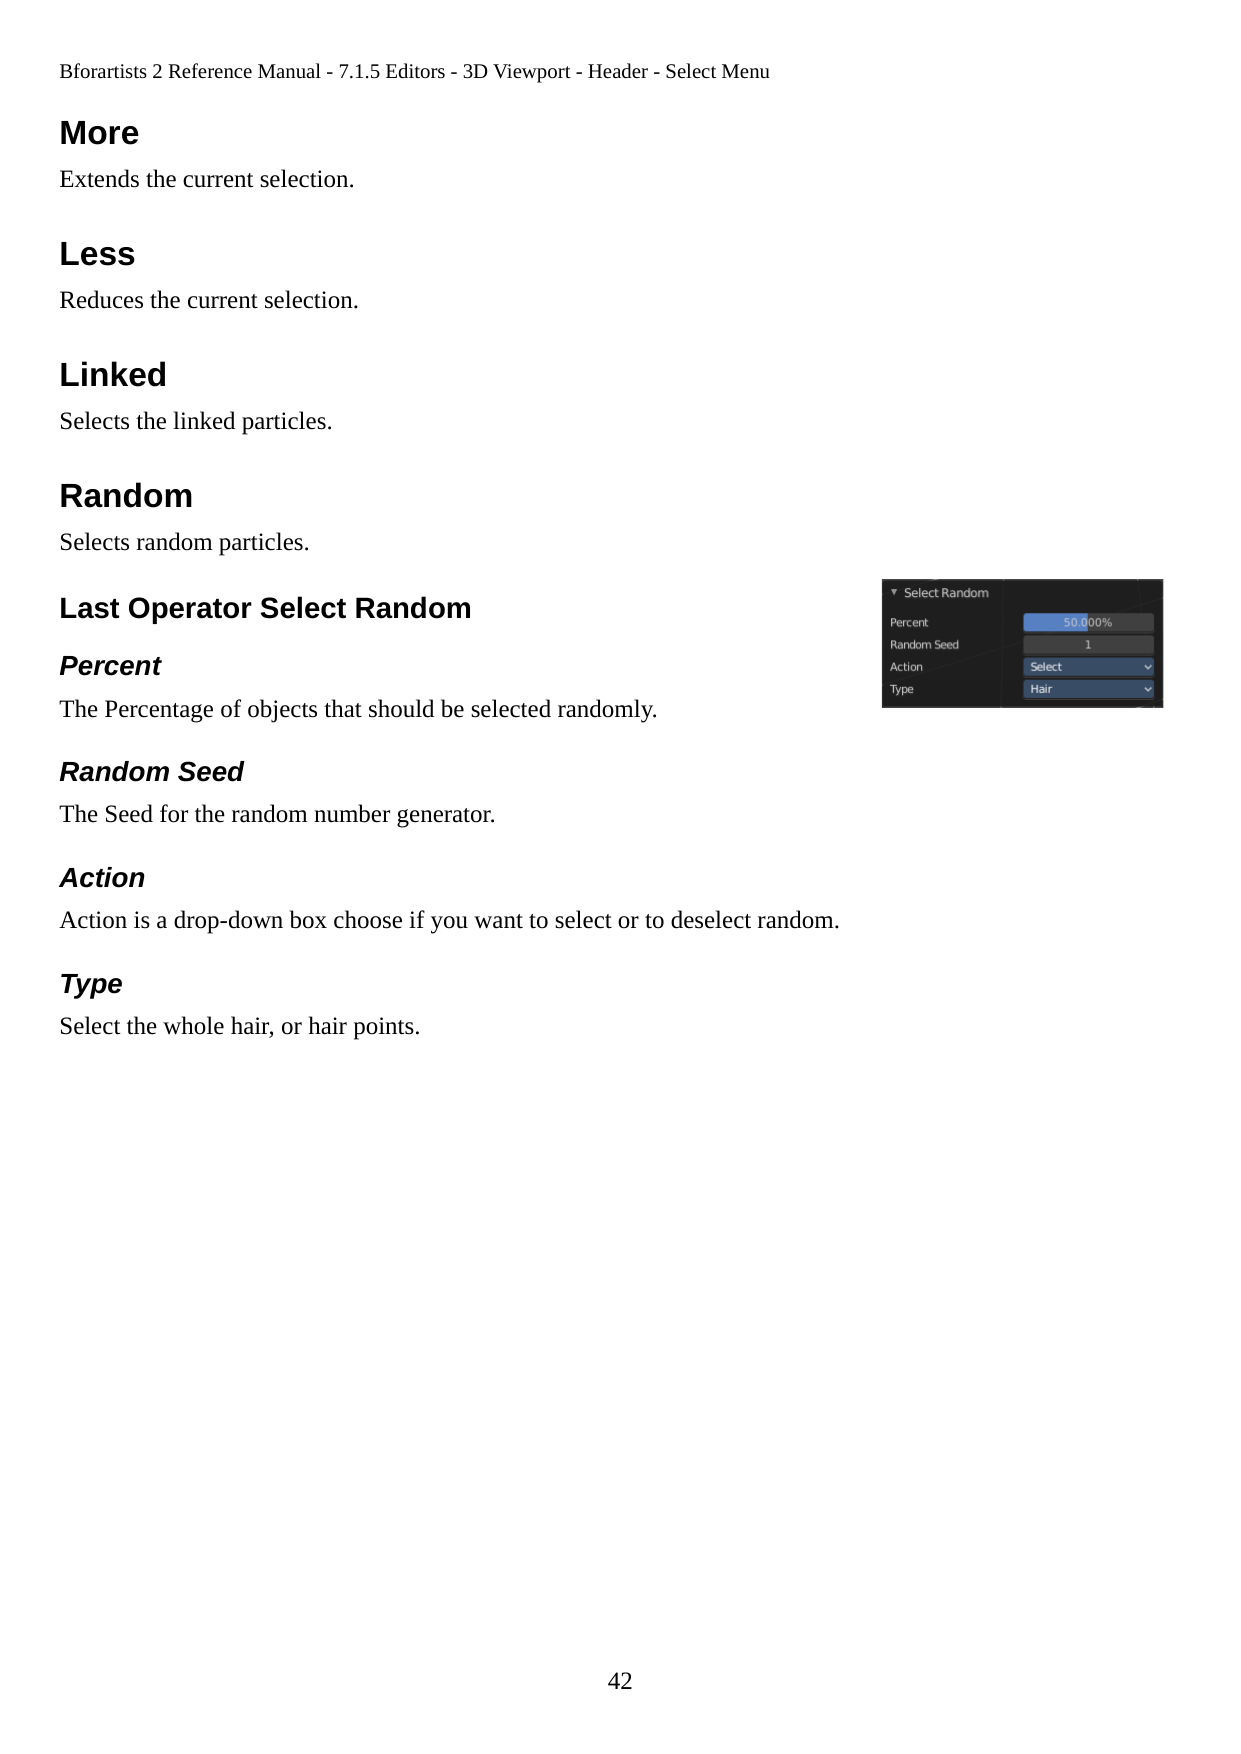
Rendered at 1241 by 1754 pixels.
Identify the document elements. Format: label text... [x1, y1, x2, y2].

text Selects random particles. [59, 527, 1181, 556]
subtitle Random Seed [59, 755, 1181, 787]
subtitle Less [59, 234, 1181, 272]
text Reduces the current selection. [59, 285, 1181, 313]
subtitle Percent [59, 649, 881, 681]
text Extends the current selection. [59, 164, 1181, 192]
subtitle [1164, 591, 1181, 624]
text The Percentage of objects that should be selected randomly. [59, 694, 1181, 722]
subtitle Action [59, 861, 1181, 893]
subtitle Type [59, 967, 1181, 999]
text The Seed for the random number generator. [59, 799, 1181, 828]
subtitle Linked [59, 355, 1181, 393]
subtitle More [59, 113, 1181, 151]
subtitle [1164, 649, 1181, 681]
subtitle Last Operator Select Random [59, 591, 881, 624]
text Selects the linked particles. [59, 406, 1181, 434]
text Select the whole hair, or hair points. [59, 1011, 1181, 1040]
subtitle Random [59, 476, 1181, 514]
picture [881, 579, 1164, 708]
text Action is a drop-down box choose if you want to select or to deselect random. [59, 906, 1181, 934]
